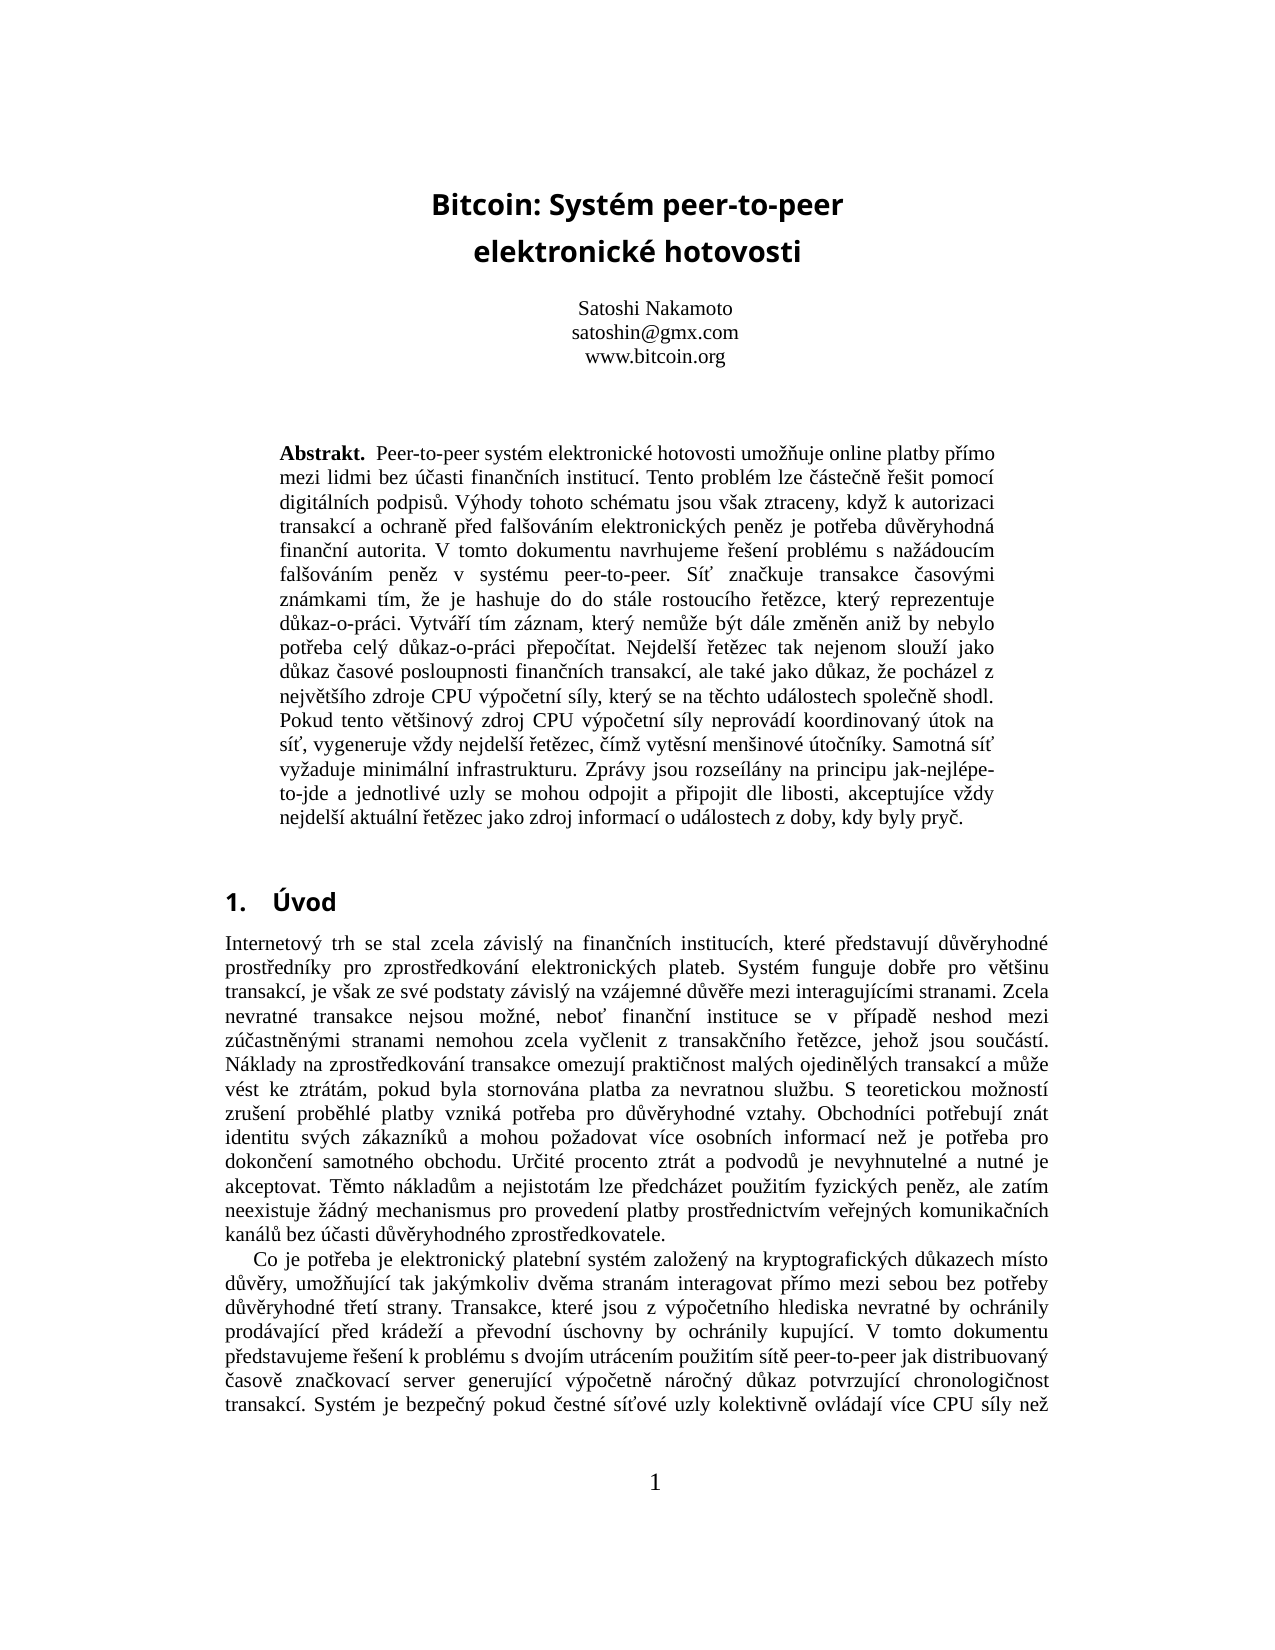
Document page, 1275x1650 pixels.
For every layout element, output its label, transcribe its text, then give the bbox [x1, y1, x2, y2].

subtitle 1. Úvod [225, 885, 1050, 919]
subtitle elektronické hotovosti [225, 231, 1050, 271]
text Satoshi Nakamoto [260, 295, 1050, 319]
text Co je potřeba je elektronický platební systém založený na kryptografických důkazech místo důvěry, umožňující tak jakýmkoliv dvěma stranám interagovat přímo mezi sebou bez potřeby důvěryhodné třetí strany. Transakce, které jsou z výpočetního hlediska nevratné by ochránily prodávající před krádeží a převodní úschovny by ochránily kupující. V tomto dokumentu představujeme řešení k problému s dvojím utrácením použitím sítě peer-to-peer jak distribuovaný časově značkovací server generující výpočetně náročný důkaz potvrzující chronologičnost transakcí. Systém je bezpečný pokud čestné síťové uzly kolektivně ovládají více CPU síly než [225, 1246, 1050, 1416]
text www.bitcoin.org [260, 344, 1050, 368]
text Internetový trh se stal zcela závislý na finančních institucích, které představují důvěryhodné prostředníky pro zprostředkování elektronických plateb. Systém funguje dobře pro většinu transakcí, je však ze své podstaty závislý na vzájemné důvěře mezi interagujícími stranami. Zcela nevratné transakce nejsou možné, neboť finanční instituce se v případě neshod mezi zúčastněnými stranami nemohou zcela vyčlenit z transakčního řetězce, jehož jsou součástí. Náklady na zprostředkování transakce omezují praktičnost malých ojedinělých transakcí a může vést ke ztrátám, pokud byla stornována platba za nevratnou službu. S teoretickou možností zrušení proběhlé platby vzniká potřeba pro důvěryhodné vztahy. Obchodníci potřebují znát identitu svých zákazníků a mohou požadovat více osobních informací než je potřeba pro dokončení samotného obchodu. Určité procento ztrát a podvodů je nevyhnutelné a nutné je akceptovat. Těmto nákladům a nejistotám lze předcházet použitím fyzických peněz, ale zatím neexistuje žádný mechanismus pro provedení platby prostřednictvím veřejných komunikačních kanálů bez účasti důvěryhodného zprostředkovatele. [225, 931, 1050, 1246]
subtitle Bitcoin: Systém peer-to-peer [225, 184, 1050, 224]
text satoshin@gmx.com [260, 319, 1050, 344]
text Abstrakt. Peer-to-peer systém elektronické hotovosti umožňuje online platby přímo mezi lidmi bez účasti finančních institucí. Tento problém lze částečně řešit pomocí digitálních podpisů. Výhody tohoto schématu jsou však ztraceny, když k autorizaci transakcí a ochraně před falšováním elektronických peněz je potřeba důvěryhodná finanční autorita. V tomto dokumentu navrhujeme řešení problému s nažádoucím falšováním peněz v systému peer-to-peer. Síť značkuje transakce časovými známkami tím, že je hashuje do do stále rostoucího řetězce, který reprezentuje důkaz-o-práci. Vytváří tím záznam, který nemůže být dále změněn aniž by nebylo potřeba celý důkaz-o-práci přepočítat. Nejdelší řetězec tak nejenom slouží jako důkaz časové posloupnosti finančních transakcí, ale také jako důkaz, že pocházel z největšího zdroje CPU výpočetní síly, který se na těchto událostech společně shodl. Pokud tento většinový zdroj CPU výpočetní síly neprovádí koordinovaný útok na síť, vygeneruje vždy nejdelší řetězec, čímž vytěsní menšinové útočníky. Samotná síť vyžaduje minimální infrastrukturu. Zprávy jsou rozseílány na principu jak-nejlépe-to-jde a jednotlivé uzly se mohou odpojit a připojit dle libosti, akceptujíce vždy nejdelší aktuální řetězec jako zdroj informací o událostech z doby, kdy byly pryč. [279, 441, 996, 829]
